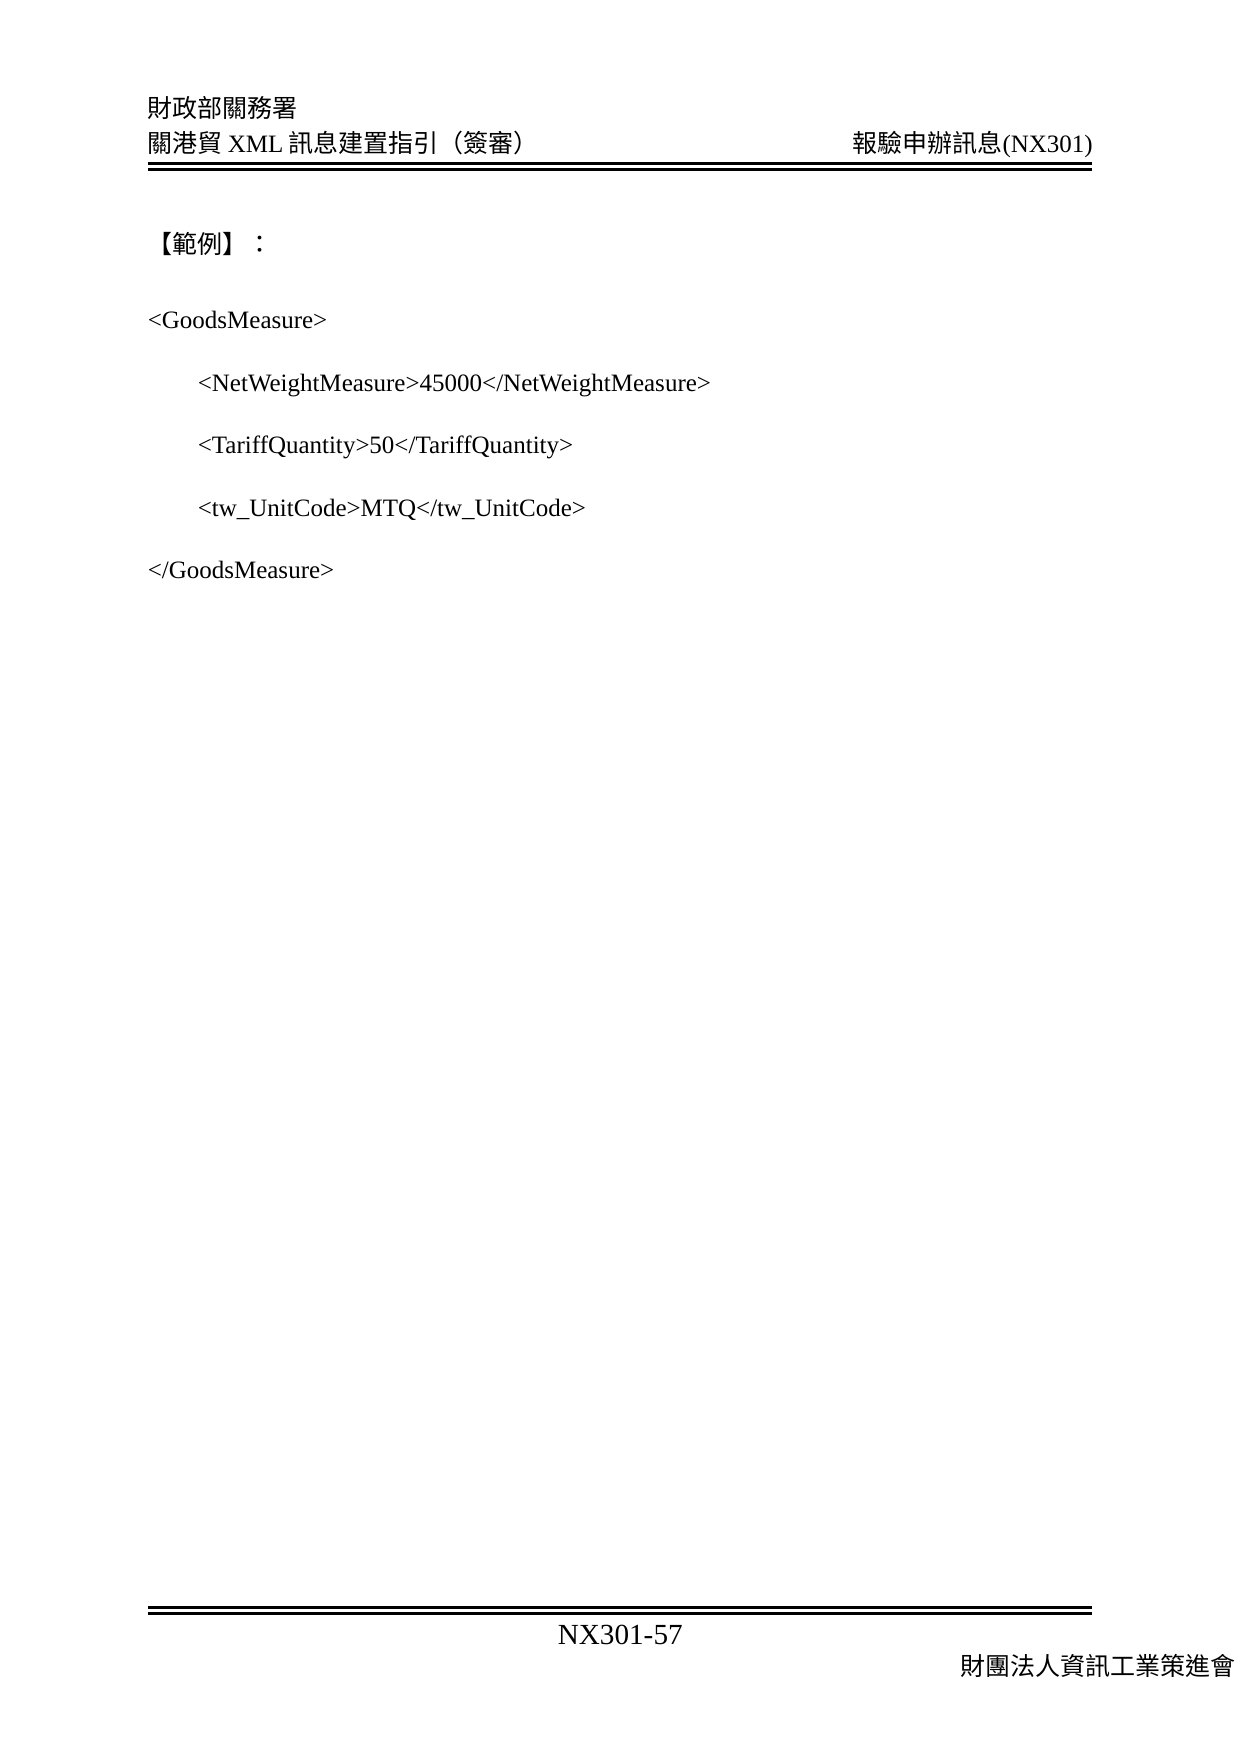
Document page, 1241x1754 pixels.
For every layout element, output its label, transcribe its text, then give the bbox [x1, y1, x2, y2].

text <tw_UnitCode>MTQ</tw_UnitCode> [148, 465, 1092, 528]
text <TariffQuantity>50</TariffQuantity> [148, 403, 1092, 465]
subtitle <GoodsMeasure> [148, 278, 1092, 340]
text <NetWeightMeasure>45000</NetWeightMeasure> [148, 340, 1092, 403]
text 【範例】： [148, 201, 1092, 263]
text </GoodsMeasure> [148, 528, 1092, 590]
